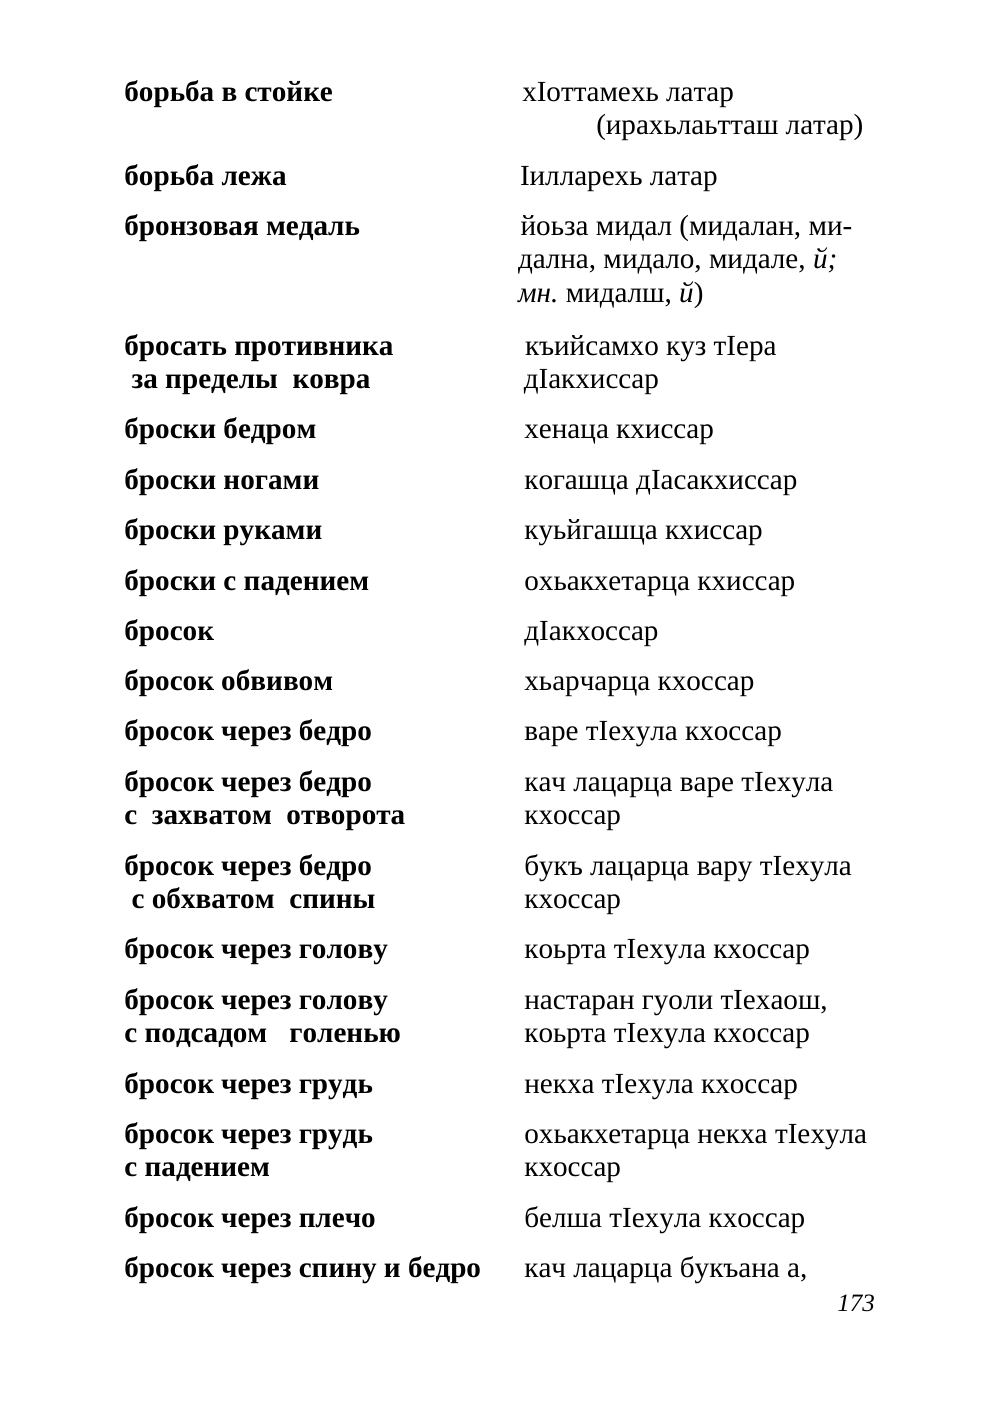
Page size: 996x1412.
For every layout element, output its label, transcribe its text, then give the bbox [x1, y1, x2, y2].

text бросок через голову настаран гуоли тIехаош, [124, 982, 877, 1015]
text с подсадом голенью коьрта тIехула кхоссар [124, 1015, 877, 1049]
text броски руками куьйгашца кхиссар [124, 512, 877, 546]
text броски бедром хенаца кхиссар [124, 412, 877, 445]
text борьба в стойке хIоттамехь латар [124, 74, 877, 107]
text бросать противника къийсамхо куз тIера [124, 328, 877, 361]
text за пределы ковра дIакхиссар [124, 361, 877, 395]
text бросок через бедро букъ лацарца вару тIехула [124, 848, 877, 881]
text бронзовая медаль йоьза мидал (мидалан, ми- [124, 208, 877, 242]
text дална, мидало, мидале, й; [124, 242, 877, 275]
text броски с падением охьакхетарца кхиссар [124, 563, 877, 596]
text бросок дIакхоссар [124, 613, 877, 646]
text с захватом отворота кхоссар [124, 797, 877, 831]
text (ирахьлаьтташ латар) [124, 107, 877, 141]
text мн. мидалш, й) [124, 275, 877, 309]
text с обхватом спины кхоссар [124, 881, 877, 915]
text бросок через грудь некха тIехула кхоссар [124, 1066, 877, 1099]
text бросок через бедро кач лацарца варе тIехула [124, 764, 877, 797]
text борьба лежа Iилларехь латар [124, 158, 877, 191]
text бросок через голову коьрта тIехула кхоссар [124, 932, 877, 965]
text бросок через грудь охьакхетарца некха тIехула [124, 1116, 877, 1149]
text бросок через бедро варе тIехула кхоссар [124, 713, 877, 747]
text бросок обвивом хьарчарца кхоссар [124, 663, 877, 697]
text бросок через плечо белша тIехула кхоссар [124, 1200, 877, 1233]
text броски ногами когашца дIасакхиссар [124, 462, 877, 496]
text бросок через спину и бедро кач лацарца букъана а, [124, 1250, 877, 1284]
text с падением кхоссар [124, 1149, 877, 1183]
